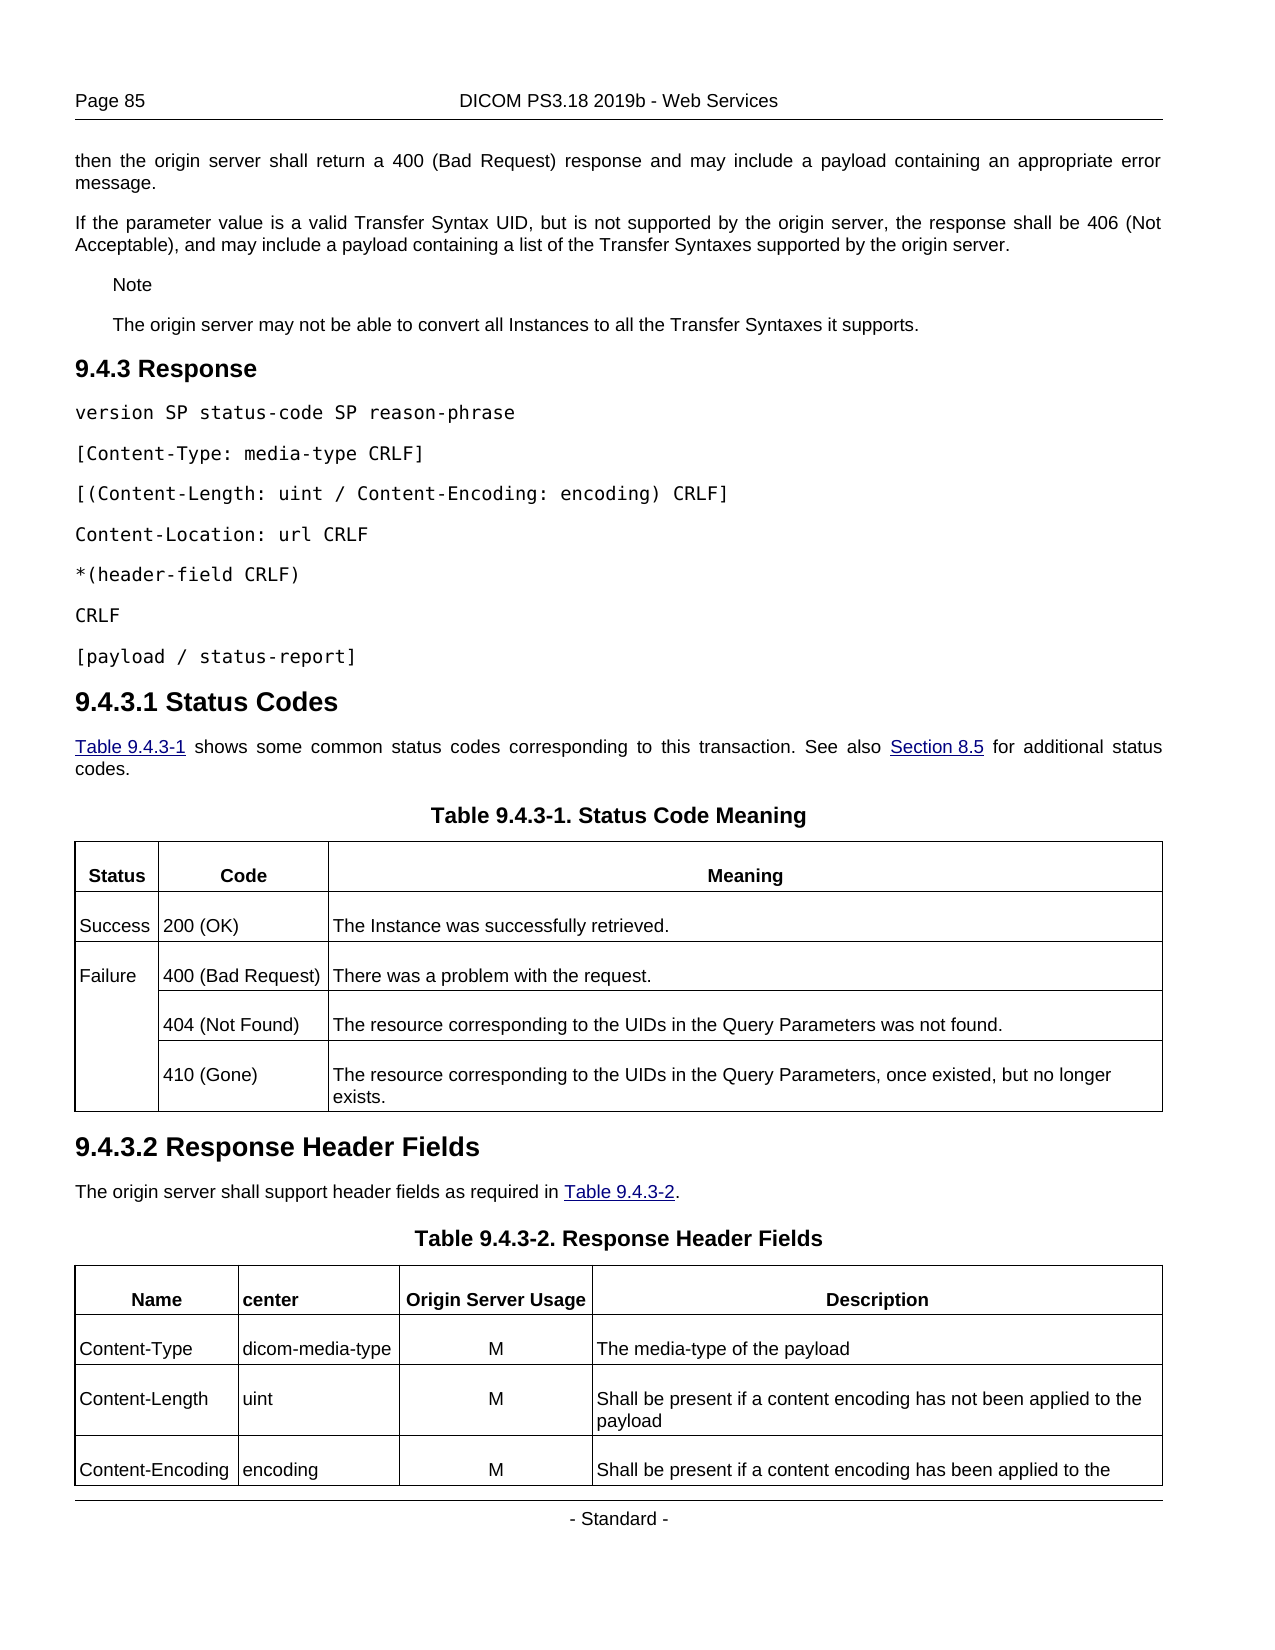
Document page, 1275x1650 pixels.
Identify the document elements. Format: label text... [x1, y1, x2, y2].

table_cell 404 (Not Found) [159, 991, 328, 1040]
table_cell Content-Encoding [76, 1436, 238, 1485]
table_header center [239, 1266, 399, 1314]
table_cell The Instance was successfully retrieved. [329, 892, 1162, 941]
table_cell dicom-media-type [239, 1315, 399, 1364]
table_header Status [76, 842, 158, 891]
text Note [112, 274, 1125, 295]
table_cell Shall be present if a content encoding has not been applied to the payload [593, 1365, 1162, 1435]
text [Content-Type: media-type CRLF] [75, 442, 1162, 464]
table_cell M [400, 1365, 592, 1435]
text If the parameter value is a valid Transfer Syntax UID, but is not supported by the origin server, the response shall be 406 (Not Acceptable), and may include a payload containing a list of the Transfer Syntaxes supported by the origin server. [75, 212, 1162, 255]
text 9.4.3.1 Status Codes [75, 686, 1162, 717]
text Content-Location: url CRLF [75, 524, 1162, 546]
text CRLF [75, 605, 1162, 627]
table_cell M [400, 1436, 592, 1485]
table_cell 410 (Gone) [159, 1041, 328, 1111]
table_header Origin Server Usage [400, 1266, 592, 1314]
table_header Meaning [329, 842, 1162, 891]
table_cell encoding [239, 1436, 399, 1485]
text Table 9.4.3-2. Response Header Fields [75, 1225, 1162, 1251]
table_cell 200 (OK) [159, 892, 328, 941]
text *(header-field CRLF) [75, 564, 1162, 586]
table_cell uint [239, 1365, 399, 1435]
table_cell The resource corresponding to the UIDs in the Query Parameters was not found. [329, 991, 1162, 1040]
table_cell M [400, 1315, 592, 1364]
text The origin server shall support header fields as required in Table 9.4.3-2. [75, 1181, 1162, 1203]
table_header Name [76, 1266, 238, 1314]
text then the origin server shall return a 400 (Bad Request) response and may include a payload containing an appropriate error message. [75, 150, 1162, 193]
table_cell The media-type of the payload [593, 1315, 1162, 1364]
table_cell 400 (Bad Request) [159, 942, 328, 990]
table_cell Failure [76, 942, 158, 1111]
table_cell There was a problem with the request. [329, 942, 1162, 990]
table_cell Content-Length [76, 1365, 238, 1435]
text The origin server may not be able to convert all Instances to all the Transfer Syntaxes it supports. [112, 314, 1125, 336]
text [(Content-Length: uint / Content-Encoding: encoding) CRLF] [75, 483, 1162, 505]
text Table 9.4.3-1 shows some common status codes corresponding to this transaction. See also Section 8.5 for additional status codes. [75, 736, 1162, 779]
table_cell Success [76, 892, 158, 941]
table_header Code [159, 842, 328, 891]
table_cell The resource corresponding to the UIDs in the Query Parameters, once existed, but no longer exists. [329, 1041, 1162, 1111]
text Table 9.4.3-1. Status Code Meaning [75, 802, 1162, 828]
text [payload / status-report] [75, 646, 1162, 667]
text 9.4.3 Response [75, 354, 1162, 383]
text version SP status-code SP reason-phrase [75, 402, 1162, 424]
text 9.4.3.2 Response Header Fields [75, 1131, 1162, 1162]
table_cell Content-Type [76, 1315, 238, 1364]
table_header Description [593, 1266, 1162, 1314]
table_cell Shall be present if a content encoding has been applied to the [593, 1436, 1162, 1485]
